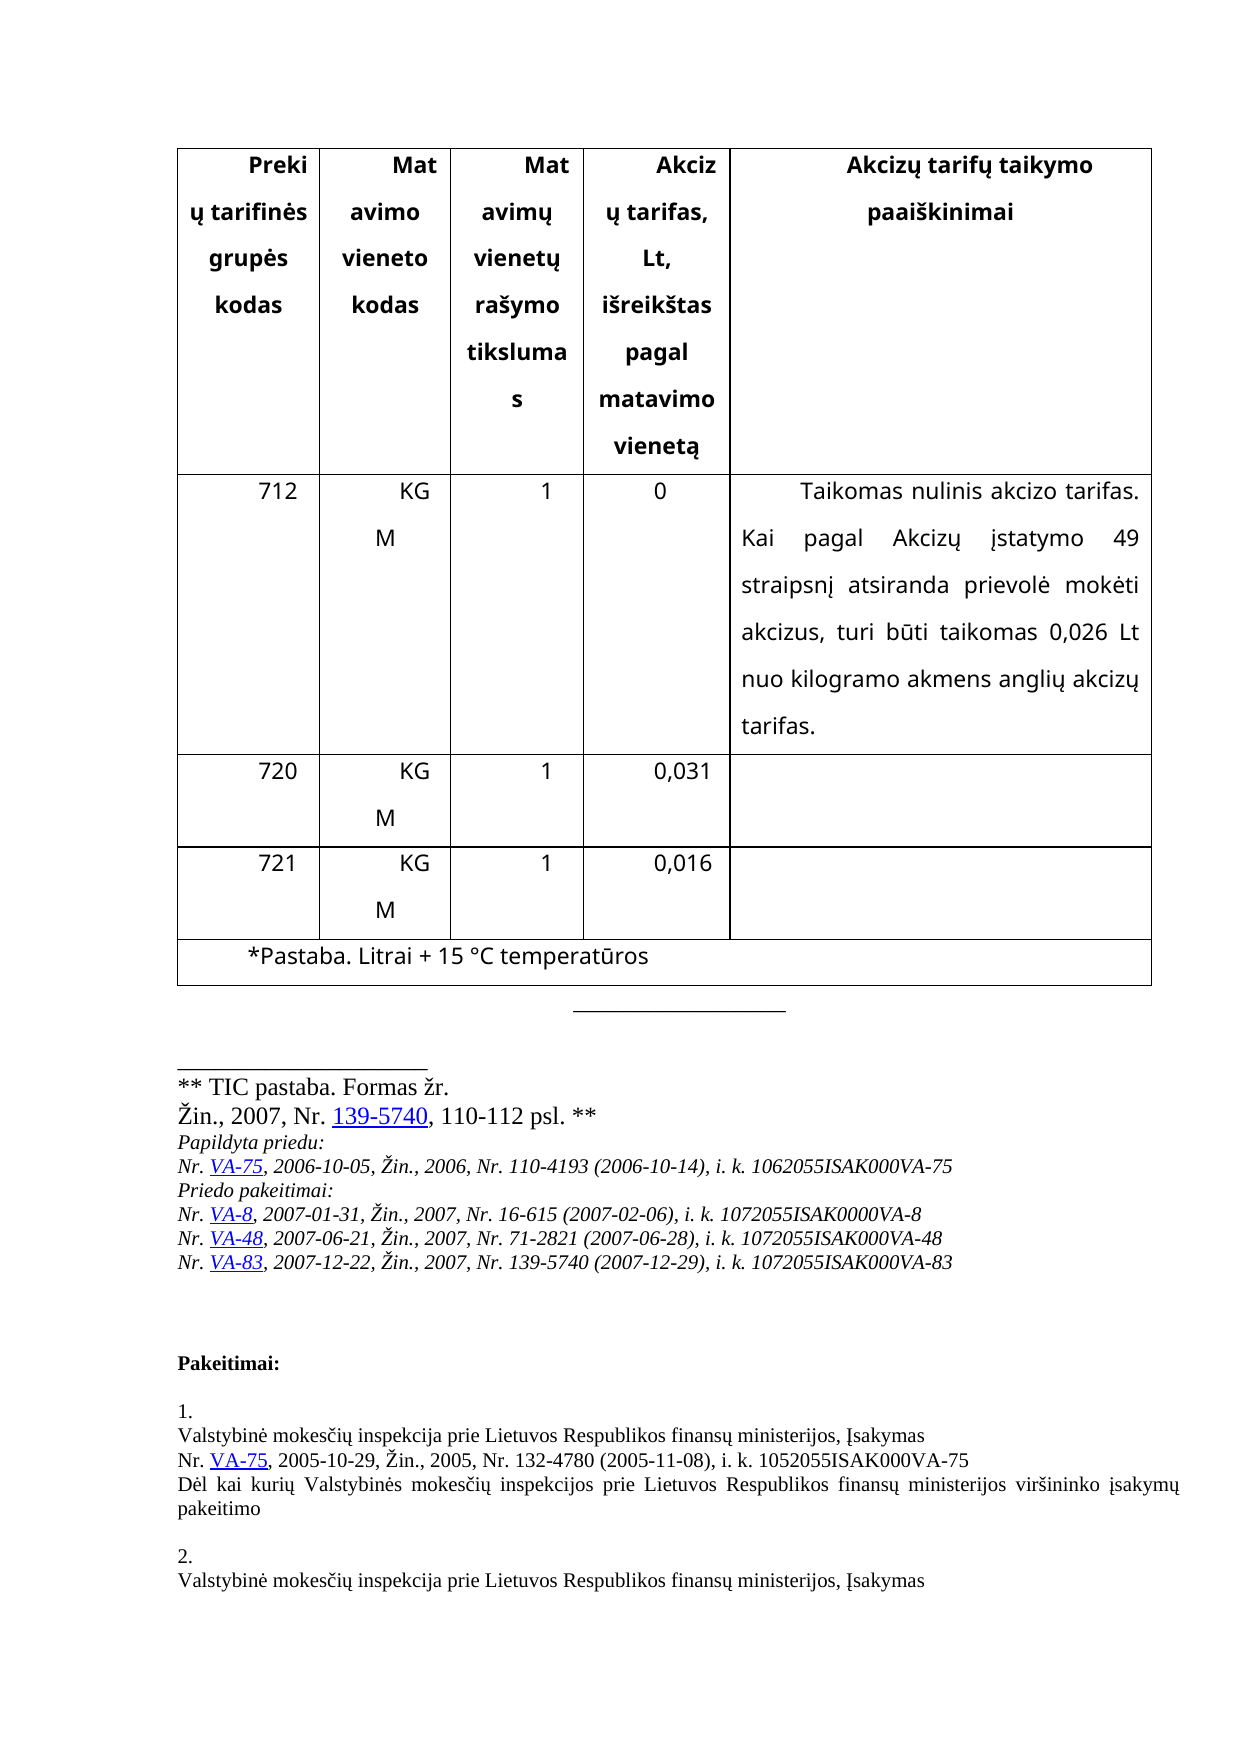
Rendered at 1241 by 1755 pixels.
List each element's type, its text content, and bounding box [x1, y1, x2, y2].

text 1. [177, 1399, 1181, 1423]
text Nr. VA-48, 2007-06-21, Žin., 2007, Nr. 71-2821 (2007-06-28), i. k. 1072055ISAK000VA-48 [177, 1226, 1181, 1250]
text ____________________ [177, 1044, 1181, 1072]
table_cell 1 [451, 848, 583, 939]
table_cell *Pastaba. Litrai + 15 °C temperatūros [178, 940, 1151, 985]
text Nr. VA-8, 2007-01-31, Žin., 2007, Nr. 16-615 (2007-02-06), i. k. 1072055ISAK0000VA-8 [177, 1202, 1181, 1226]
table_cell 721 [178, 848, 319, 939]
table_cell 0,031 [584, 755, 729, 846]
table_cell 712 [178, 475, 319, 754]
table_header Matavimų vienetų rašymo tikslumas [451, 149, 583, 474]
text Priedo pakeitimai: [177, 1178, 1181, 1202]
text Nr. VA-75, 2005-10-29, Žin., 2005, Nr. 132-4780 (2005-11-08), i. k. 1052055ISAK000VA-75 [177, 1447, 1181, 1472]
text _________________ [177, 986, 1181, 1015]
table_header Matavimo vieneto kodas [320, 149, 450, 474]
text Papildyta priedu: [177, 1130, 1181, 1154]
text ** TIC pastaba. Formas žr. [177, 1072, 1181, 1101]
text Nr. VA-83, 2007-12-22, Žin., 2007, Nr. 139-5740 (2007-12-29), i. k. 1072055ISAK000VA-83 [177, 1250, 1181, 1274]
table_cell Taikomas nulinis akcizo tarifas. Kai pagal Akcizų įstatymo 49 straipsnį atsiranda prievolė mokėti akcizus, turi būti taikomas 0,026 Lt nuo kilogramo akmens anglių akcizų tarifas. [731, 475, 1151, 754]
table_cell 0 [584, 475, 729, 754]
table_cell 1 [451, 475, 583, 754]
table_cell 0,016 [584, 848, 729, 939]
table_cell [731, 755, 1151, 846]
text Valstybinė mokesčių inspekcija prie Lietuvos Respublikos finansų ministerijos, Įsakymas [177, 1423, 1181, 1447]
table_cell KGM [320, 755, 450, 846]
table_cell 720 [178, 755, 319, 846]
table_header Akcizų tarifas, Lt, išreikštas pagal matavimo vienetą [584, 149, 729, 474]
text 2. [177, 1544, 1181, 1568]
text Pakeitimai: [177, 1351, 1181, 1375]
text Žin., 2007, Nr. 139-5740, 110-112 psl. ** [177, 1101, 1181, 1130]
table_header Akcizų tarifų taikymo paaiškinimai [731, 149, 1151, 474]
text Dėl kai kurių Valstybinės mokesčių inspekcijos prie Lietuvos Respublikos finansų ministerijos viršininko įsakymų pakeitimo [177, 1472, 1181, 1520]
table_cell KGM [320, 475, 450, 754]
table_cell [731, 848, 1151, 939]
table_cell 1 [451, 755, 583, 846]
table_header Prekių tarifinės grupės kodas [178, 149, 319, 474]
text Nr. VA-75, 2006-10-05, Žin., 2006, Nr. 110-4193 (2006-10-14), i. k. 1062055ISAK000VA-75 [177, 1154, 1181, 1178]
text Valstybinė mokesčių inspekcija prie Lietuvos Respublikos finansų ministerijos, Įsakymas [177, 1568, 1181, 1592]
table_cell KGM [320, 848, 450, 939]
